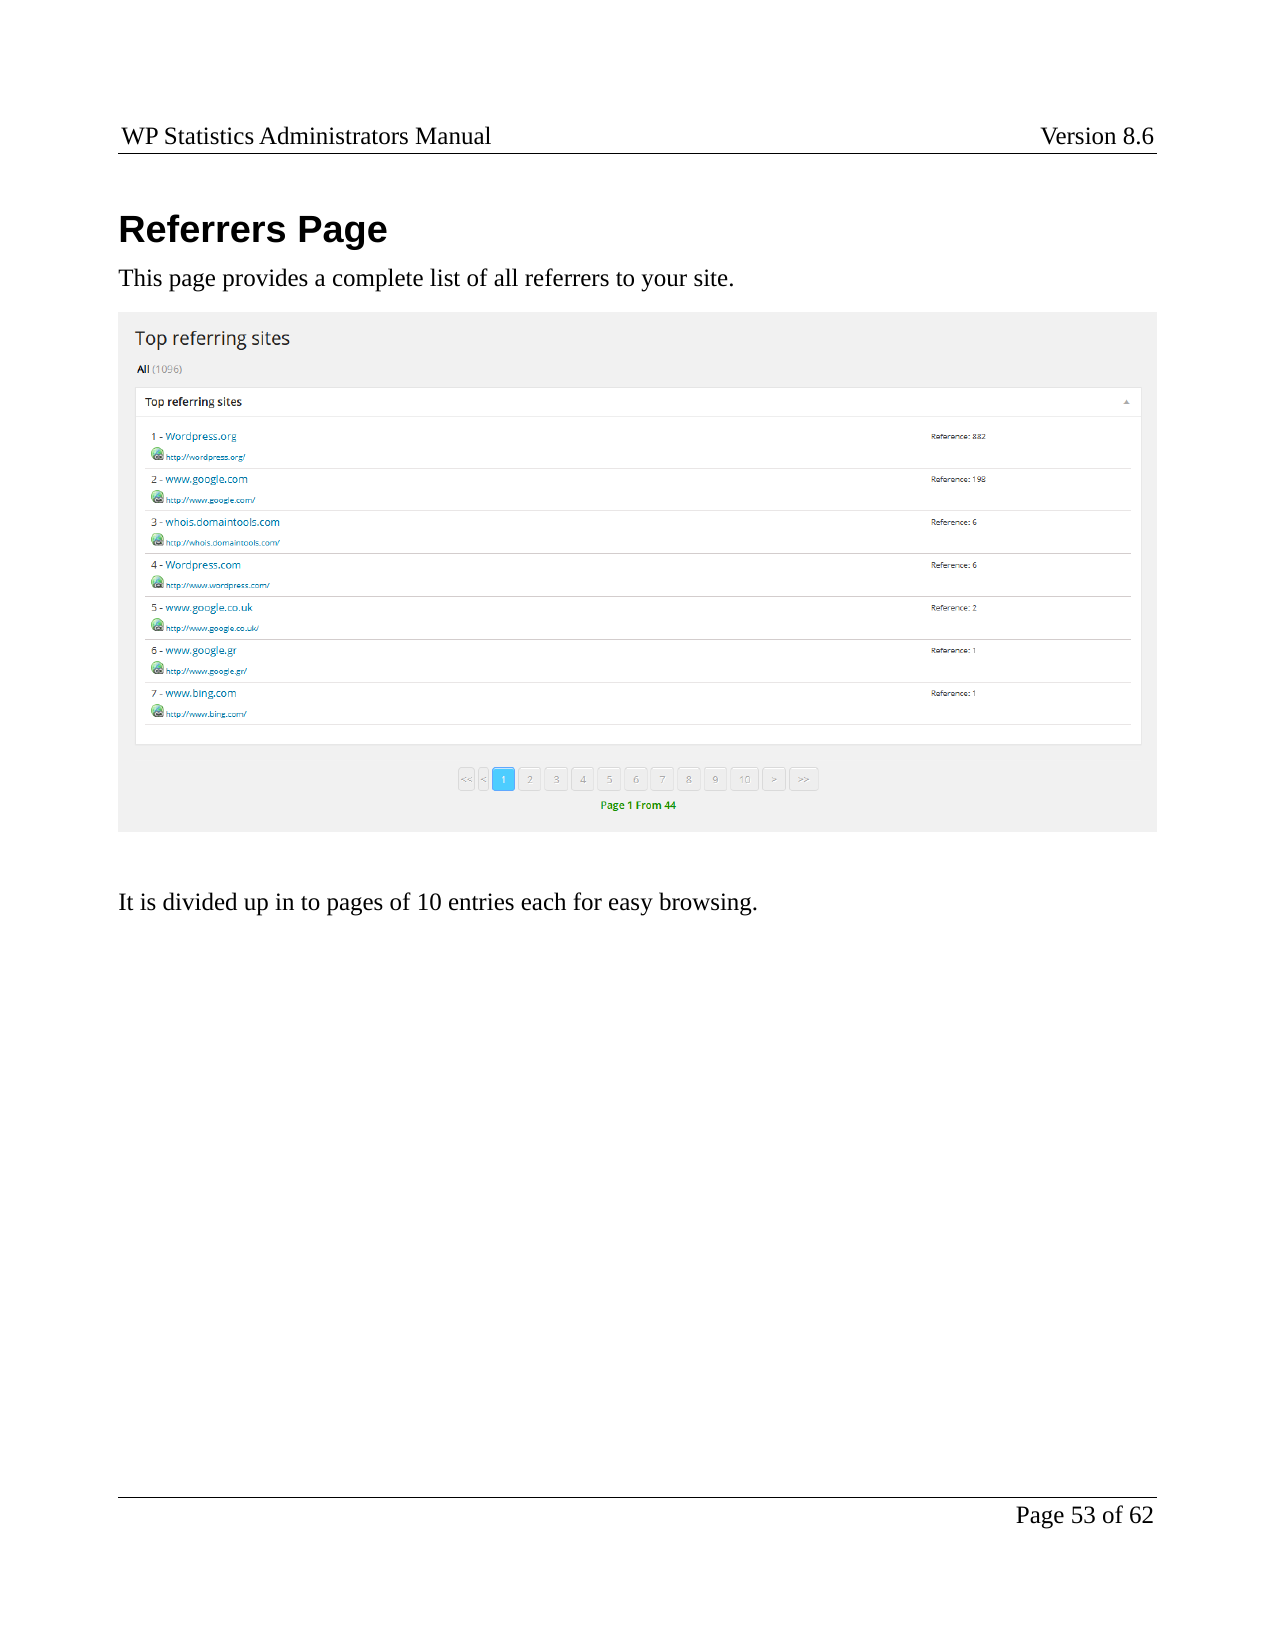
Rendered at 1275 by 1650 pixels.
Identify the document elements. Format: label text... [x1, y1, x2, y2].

text This page provides a complete list of all referrers to your site. [118, 263, 1157, 292]
text It is divided up in to pages of 10 entries each for easy browsing. [118, 887, 1157, 915]
subtitle Referrers Page [118, 207, 1157, 251]
picture [118, 312, 1157, 832]
